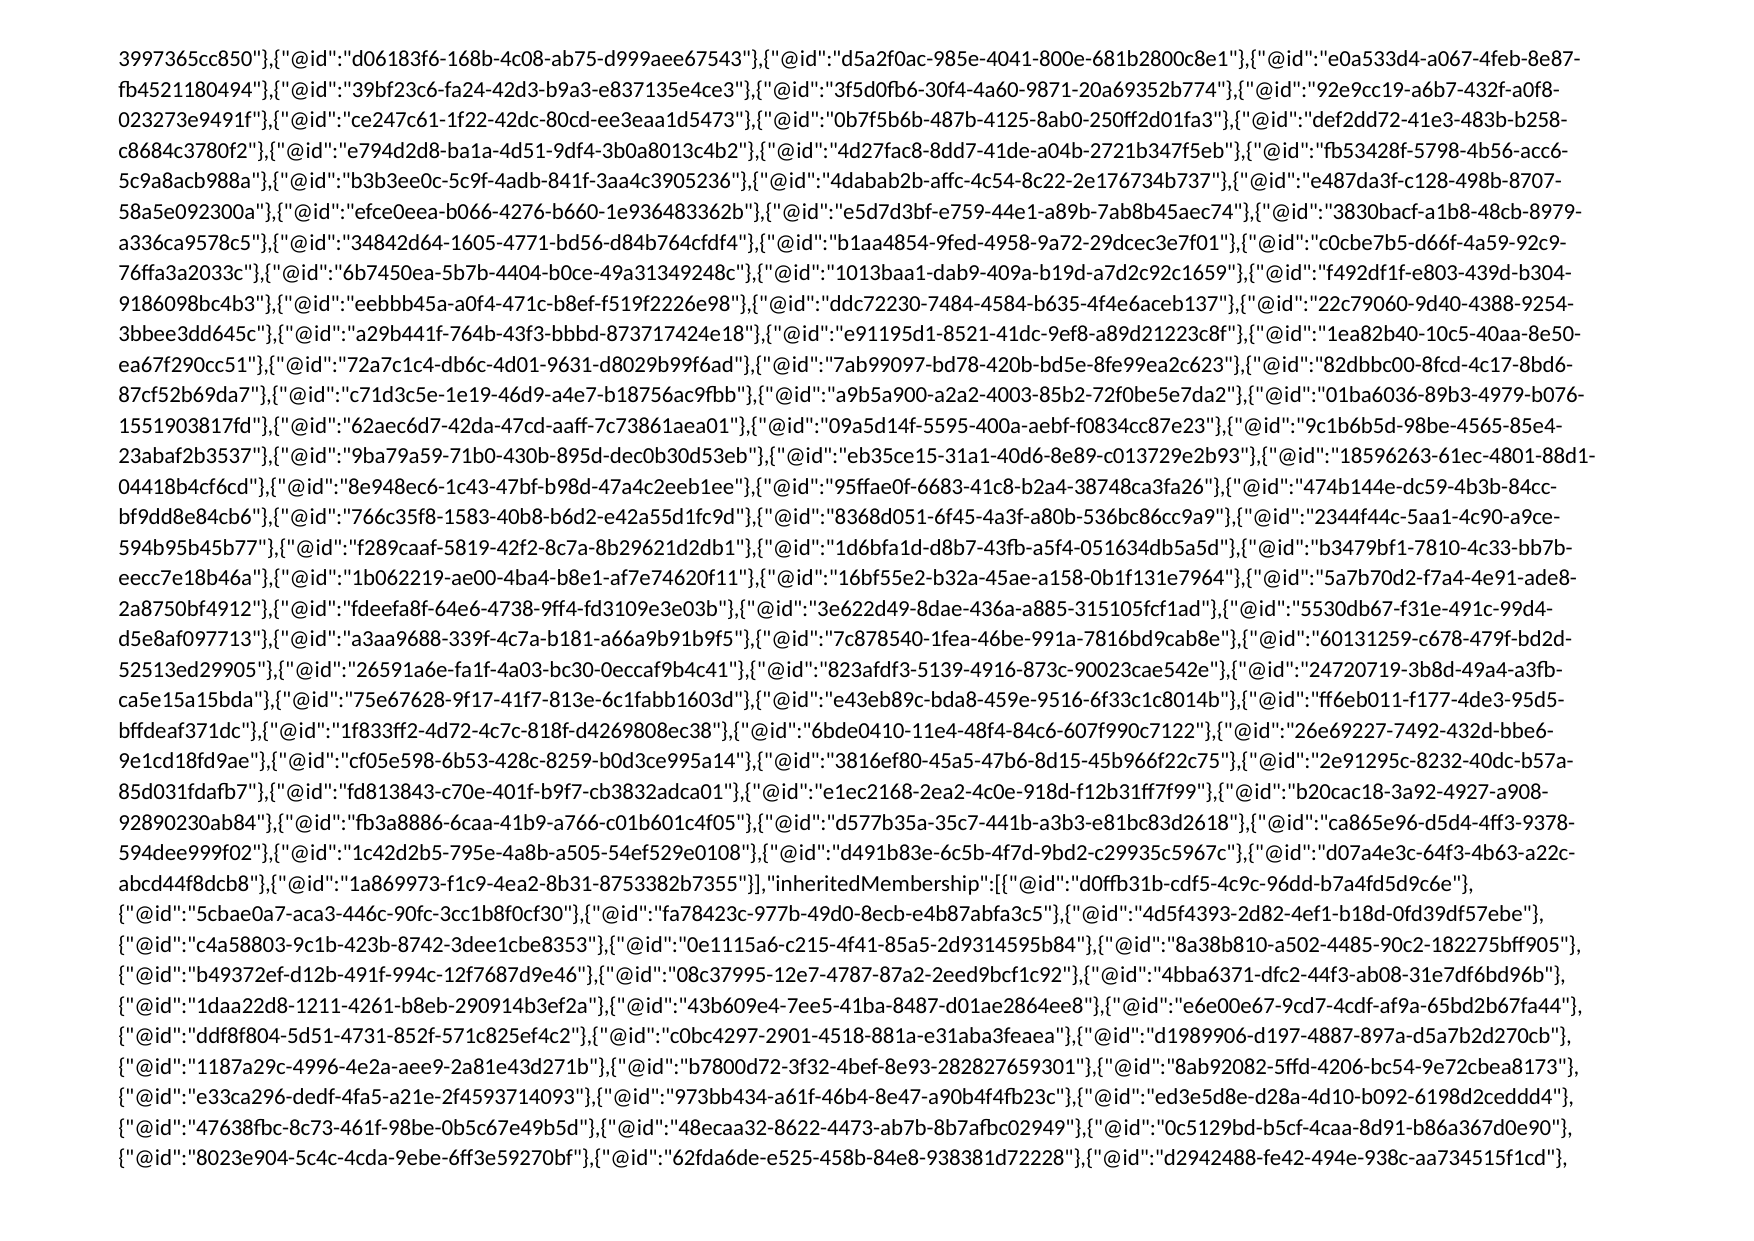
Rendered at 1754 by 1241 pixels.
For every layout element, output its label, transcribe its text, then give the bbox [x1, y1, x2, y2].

text 3997365cc850"},{"@id":"d06183f6-168b-4c08-ab75-d999aee67543"},{"@id":"d5a2f0ac-985e-4041-800e-681b2800c8e1"},{"@id":"e0a533d4-a067-4feb-8e87-fb4521180494"},{"@id":"39bf23c6-fa24-42d3-b9a3-e837135e4ce3"},{"@id":"3f5d0fb6-30f4-4a60-9871-20a69352b774"},{"@id":"92e9cc19-a6b7-432f-a0f8-023273e9491f"},{"@id":"ce247c61-1f22-42dc-80cd-ee3eaa1d5473"},{"@id":"0b7f5b6b-487b-4125-8ab0-250ff2d01fa3"},{"@id":"def2dd72-41e3-483b-b258-c8684c3780f2"},{"@id":"e794d2d8-ba1a-4d51-9df4-3b0a8013c4b2"},{"@id":"4d27fac8-8dd7-41de-a04b-2721b347f5eb"},{"@id":"fb53428f-5798-4b56-acc6-5c9a8acb988a"},{"@id":"b3b3ee0c-5c9f-4adb-841f-3aa4c3905236"},{"@id":"4dabab2b-affc-4c54-8c22-2e176734b737"},{"@id":"e487da3f-c128-498b-8707-58a5e092300a"},{"@id":"efce0eea-b066-4276-b660-1e936483362b"},{"@id":"e5d7d3bf-e759-44e1-a89b-7ab8b45aec74"},{"@id":"3830bacf-a1b8-48cb-8979-a336ca9578c5"},{"@id":"34842d64-1605-4771-bd56-d84b764cfdf4"},{"@id":"b1aa4854-9fed-4958-9a72-29dcec3e7f01"},{"@id":"c0cbe7b5-d66f-4a59-92c9-76ffa3a2033c"},{"@id":"6b7450ea-5b7b-4404-b0ce-49a31349248c"},{"@id":"1013baa1-dab9-409a-b19d-a7d2c92c1659"},{"@id":"f492df1f-e803-439d-b304-9186098bc4b3"},{"@id":"eebbb45a-a0f4-471c-b8ef-f519f2226e98"},{"@id":"ddc72230-7484-4584-b635-4f4e6aceb137"},{"@id":"22c79060-9d40-4388-9254-3bbee3dd645c"},{"@id":"a29b441f-764b-43f3-bbbd-873717424e18"},{"@id":"e91195d1-8521-41dc-9ef8-a89d21223c8f"},{"@id":"1ea82b40-10c5-40aa-8e50-ea67f290cc51"},{"@id":"72a7c1c4-db6c-4d01-9631-d8029b99f6ad"},{"@id":"7ab99097-bd78-420b-bd5e-8fe99ea2c623"},{"@id":"82dbbc00-8fcd-4c17-8bd6-87cf52b69da7"},{"@id":"c71d3c5e-1e19-46d9-a4e7-b18756ac9fbb"},{"@id":"a9b5a900-a2a2-4003-85b2-72f0be5e7da2"},{"@id":"01ba6036-89b3-4979-b076-1551903817fd"},{"@id":"62aec6d7-42da-47cd-aaff-7c73861aea01"},{"@id":"09a5d14f-5595-400a-aebf-f0834cc87e23"},{"@id":"9c1b6b5d-98be-4565-85e4-23abaf2b3537"},{"@id":"9ba79a59-71b0-430b-895d-dec0b30d53eb"},{"@id":"eb35ce15-31a1-40d6-8e89-c013729e2b93"},{"@id":"18596263-61ec-4801-88d1-04418b4cf6cd"},{"@id":"8e948ec6-1c43-47bf-b98d-47a4c2eeb1ee"},{"@id":"95ffae0f-6683-41c8-b2a4-38748ca3fa26"},{"@id":"474b144e-dc59-4b3b-84cc-bf9dd8e84cb6"},{"@id":"766c35f8-1583-40b8-b6d2-e42a55d1fc9d"},{"@id":"8368d051-6f45-4a3f-a80b-536bc86cc9a9"},{"@id":"2344f44c-5aa1-4c90-a9ce-594b95b45b77"},{"@id":"f289caaf-5819-42f2-8c7a-8b29621d2db1"},{"@id":"1d6bfa1d-d8b7-43fb-a5f4-051634db5a5d"},{"@id":"b3479bf1-7810-4c33-bb7b-eecc7e18b46a"},{"@id":"1b062219-ae00-4ba4-b8e1-af7e74620f11"},{"@id":"16bf55e2-b32a-45ae-a158-0b1f131e7964"},{"@id":"5a7b70d2-f7a4-4e91-ade8-2a8750bf4912"},{"@id":"fdeefa8f-64e6-4738-9ff4-fd3109e3e03b"},{"@id":"3e622d49-8dae-436a-a885-315105fcf1ad"},{"@id":"5530db67-f31e-491c-99d4-d5e8af097713"},{"@id":"a3aa9688-339f-4c7a-b181-a66a9b91b9f5"},{"@id":"7c878540-1fea-46be-991a-7816bd9cab8e"},{"@id":"60131259-c678-479f-bd2d-52513ed29905"},{"@id":"26591a6e-fa1f-4a03-bc30-0eccaf9b4c41"},{"@id":"823afdf3-5139-4916-873c-90023cae542e"},{"@id":"24720719-3b8d-49a4-a3fb-ca5e15a15bda"},{"@id":"75e67628-9f17-41f7-813e-6c1fabb1603d"},{"@id":"e43eb89c-bda8-459e-9516-6f33c1c8014b"},{"@id":"ff6eb011-f177-4de3-95d5-bffdeaf371dc"},{"@id":"1f833ff2-4d72-4c7c-818f-d4269808ec38"},{"@id":"6bde0410-11e4-48f4-84c6-607f990c7122"},{"@id":"26e69227-7492-432d-bbe6-9e1cd18fd9ae"},{"@id":"cf05e598-6b53-428c-8259-b0d3ce995a14"},{"@id":"3816ef80-45a5-47b6-8d15-45b966f22c75"},{"@id":"2e91295c-8232-40dc-b57a-85d031fdafb7"},{"@id":"fd813843-c70e-401f-b9f7-cb3832adca01"},{"@id":"e1ec2168-2ea2-4c0e-918d-f12b31ff7f99"},{"@id":"b20cac18-3a92-4927-a908-92890230ab84"},{"@id":"fb3a8886-6caa-41b9-a766-c01b601c4f05"},{"@id":"d577b35a-35c7-441b-a3b3-e81bc83d2618"},{"@id":"ca865e96-d5d4-4ff3-9378-594dee999f02"},{"@id":"1c42d2b5-795e-4a8b-a505-54ef529e0108"},{"@id":"d491b83e-6c5b-4f7d-9bd2-c29935c5967c"},{"@id":"d07a4e3c-64f3-4b63-a22c-abcd44f8dcb8"},{"@id":"1a869973-f1c9-4ea2-8b31-8753382b7355"}],"inheritedMembership":[{"@id":"d0ffb31b-cdf5-4c9c-96dd-b7a4fd5d9c6e"},{"@id":"5cbae0a7-aca3-446c-90fc-3cc1b8f0cf30"},{"@id":"fa78423c-977b-49d0-8ecb-e4b87abfa3c5"},{"@id":"4d5f4393-2d82-4ef1-b18d-0fd39df57ebe"},{"@id":"c4a58803-9c1b-423b-8742-3dee1cbe8353"},{"@id":"0e1115a6-c215-4f41-85a5-2d9314595b84"},{"@id":"8a38b810-a502-4485-90c2-182275bff905"},{"@id":"b49372ef-d12b-491f-994c-12f7687d9e46"},{"@id":"08c37995-12e7-4787-87a2-2eed9bcf1c92"},{"@id":"4bba6371-dfc2-44f3-ab08-31e7df6bd96b"},{"@id":"1daa22d8-1211-4261-b8eb-290914b3ef2a"},{"@id":"43b609e4-7ee5-41ba-8487-d01ae2864ee8"},{"@id":"e6e00e67-9cd7-4cdf-af9a-65bd2b67fa44"},{"@id":"ddf8f804-5d51-4731-852f-571c825ef4c2"},{"@id":"c0bc4297-2901-4518-881a-e31aba3feaea"},{"@id":"d1989906-d197-4887-897a-d5a7b2d270cb"},{"@id":"1187a29c-4996-4e2a-aee9-2a81e43d271b"},{"@id":"b7800d72-3f32-4bef-8e93-282827659301"},{"@id":"8ab92082-5ffd-4206-bc54-9e72cbea8173"},{"@id":"e33ca296-dedf-4fa5-a21e-2f4593714093"},{"@id":"973bb434-a61f-46b4-8e47-a90b4f4fb23c"},{"@id":"ed3e5d8e-d28a-4d10-b092-6198d2ceddd4"},{"@id":"47638fbc-8c73-461f-98be-0b5c67e49b5d"},{"@id":"48ecaa32-8622-4473-ab7b-8b7afbc02949"},{"@id":"0c5129bd-b5cf-4caa-8d91-b86a367d0e90"},{"@id":"8023e904-5c4c-4cda-9ebe-6ff3e59270bf"},{"@id":"62fda6de-e525-458b-84e8-938381d72228"},{"@id":"d2942488-fe42-494e-938c-aa734515f1cd"}, [118, 44, 1606, 1172]
